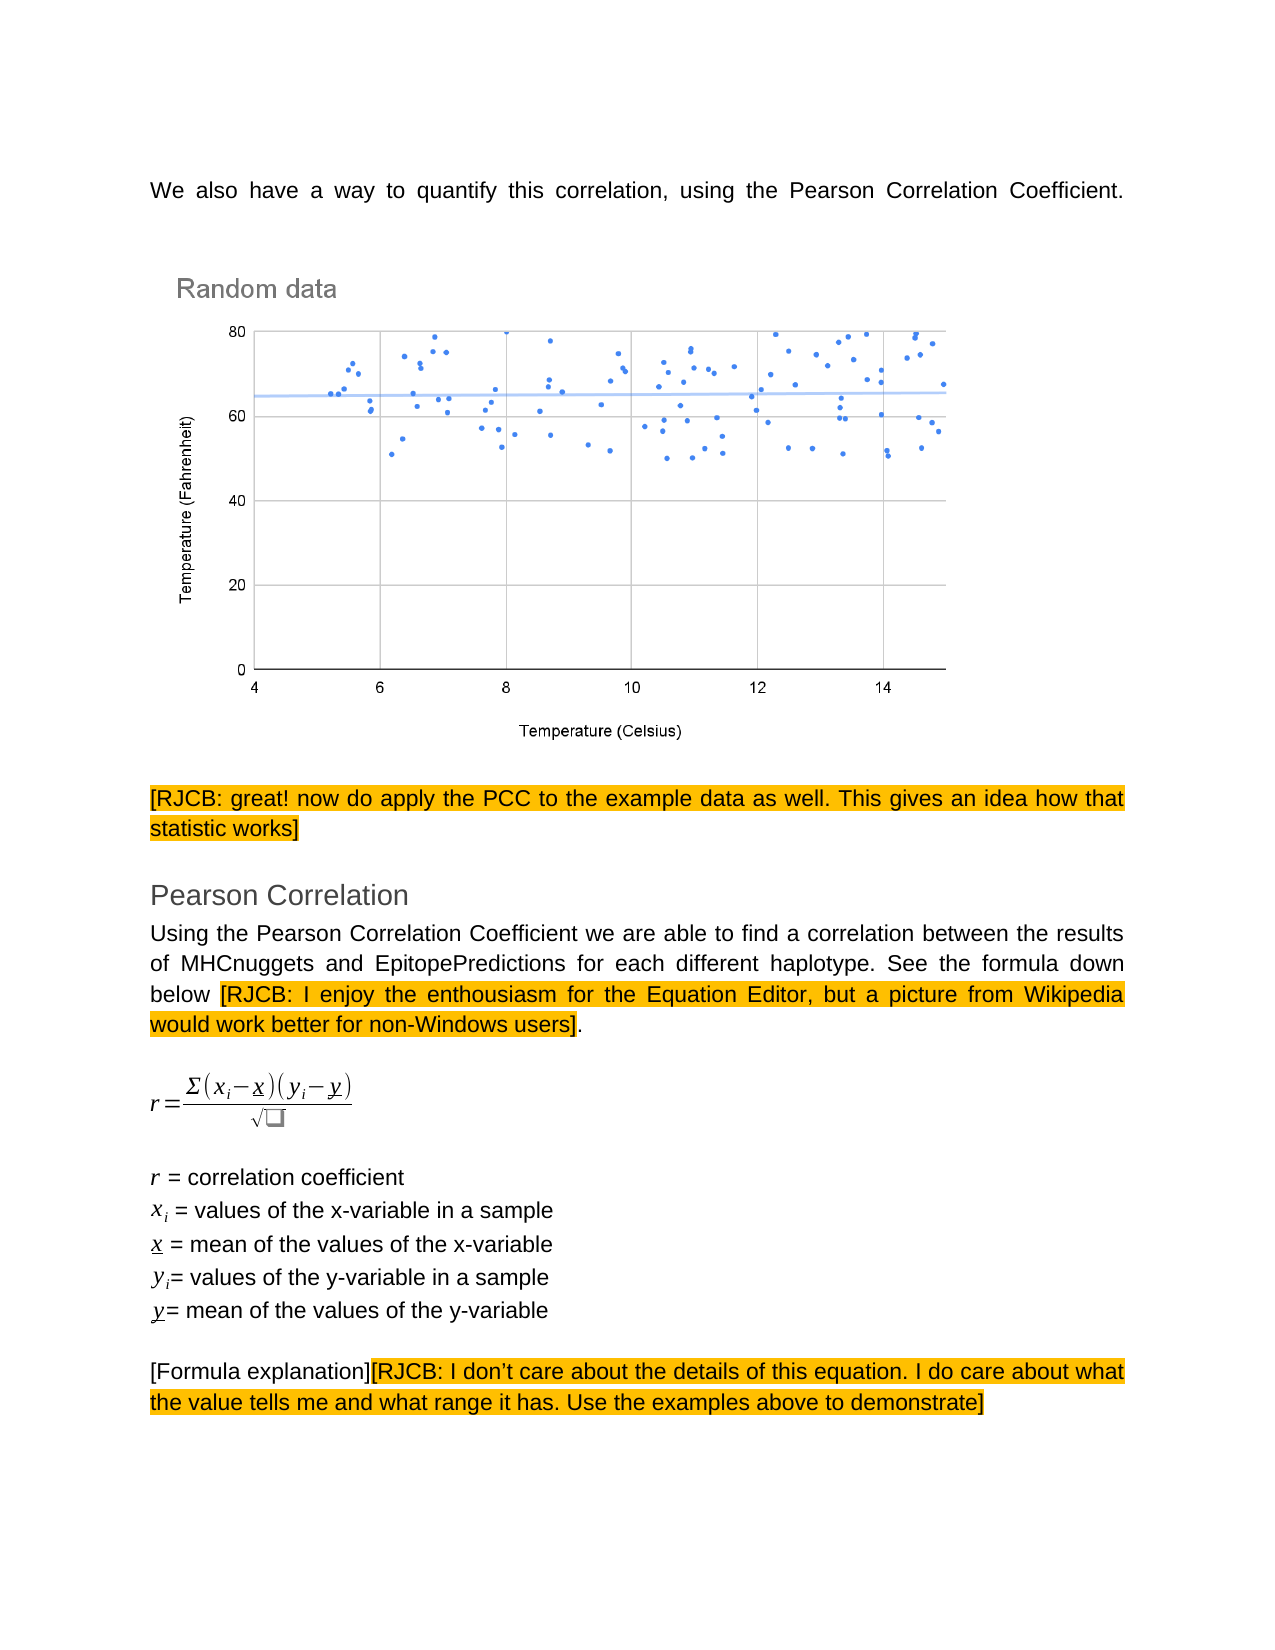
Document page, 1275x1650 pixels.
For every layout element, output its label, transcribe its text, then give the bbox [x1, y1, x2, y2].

text = mean of the values of the x-variable [150, 1230, 1125, 1257]
text We also have a way to quantify this correlation, using the Pearson Correlation Coefficient. [RJCB: great! now do apply the PCC to the example data as well. This gives an idea how that statistic works] [150, 177, 1125, 841]
text = mean of the values of the y-variable [150, 1297, 1125, 1324]
picture [150, 247, 972, 766]
text = correlation coefficient [150, 1163, 1125, 1191]
text = values of the x-variable in a sample [150, 1195, 1125, 1226]
text Using the Pearson Correlation Coefficient we are able to find a correlation between the results of MHCnuggets and EpitopePredictions for each different haplotype. See the formula down below [RJCB: I enjoy the enthousiasm for the Equation Editor, but a picture from Wikipedia would work better for non-Windows users]. [150, 920, 1125, 1037]
text = values of the y-variable in a sample [150, 1261, 1125, 1293]
text [Formula explanation][RJCB: I don’t care about the details of this equation. I do care about what the value tells me and what range it has. Use the examples above to demonstrate] [150, 1358, 1125, 1415]
subtitle Pearson Correlation [150, 878, 1125, 912]
